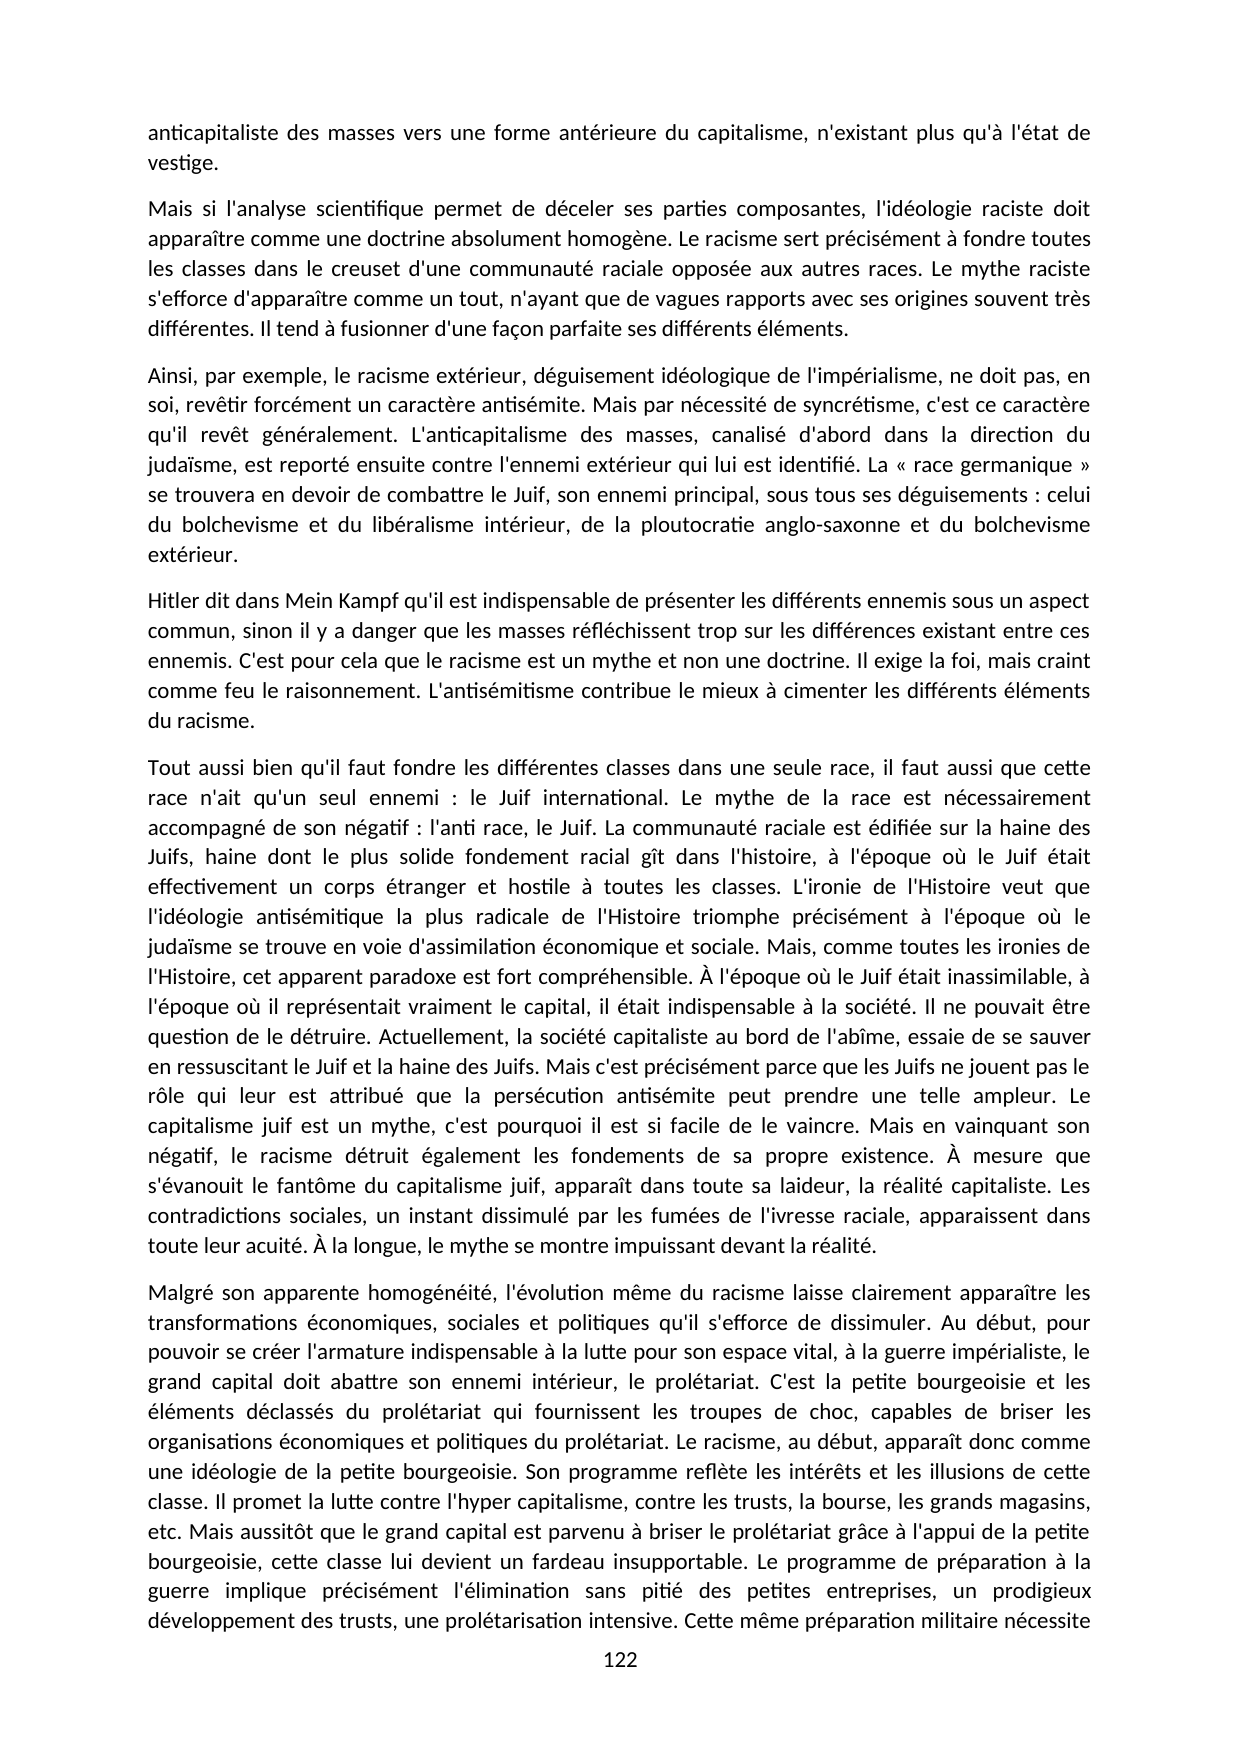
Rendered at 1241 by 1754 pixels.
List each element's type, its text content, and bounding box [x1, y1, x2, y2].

text Tout aussi bien qu'il faut fondre les différentes classes dans une seule race, il faut aussi que cette race n'ait qu'un seul ennemi : le Juif international. Le mythe de la race est nécessairement accompagné de son négatif : l'anti race, le Juif. La communauté raciale est édifiée sur la haine des Juifs, haine dont le plus solide fondement racial gît dans l'histoire, à l'époque où le Juif était effectivement un corps étranger et hostile à toutes les classes. L'ironie de l'Histoire veut que l'idéologie antisémitique la plus radicale de l'Histoire triomphe précisément à l'époque où le judaïsme se trouve en voie d'assimilation économique et sociale. Mais, comme toutes les ironies de l'Histoire, cet apparent paradoxe est fort compréhensible. À l'époque où le Juif était inassimilable, à l'époque où il représentait vraiment le capital, il était indispensable à la société. Il ne pouvait être question de le détruire. Actuellement, la société capitaliste au bord de l'abîme, essaie de se sauver en ressuscitant le Juif et la haine des Juifs. Mais c'est précisément parce que les Juifs ne jouent pas le rôle qui leur est attribué que la persécution antisémite peut prendre une telle ampleur. Le capitalisme juif est un mythe, c'est pourquoi il est si facile de le vaincre. Mais en vainquant son négatif, le racisme détruit également les fondements de sa propre existence. À mesure que s'évanouit le fantôme du capitalisme juif, apparaît dans toute sa laideur, la réalité capitaliste. Les contradictions sociales, un instant dissimulé par les fumées de l'ivresse raciale, apparaissent dans toute leur acuité. À la longue, le mythe se montre impuissant devant la réalité. [148, 753, 1093, 1259]
text anticapitaliste des masses vers une forme antérieure du capitalisme, n'existant plus qu'à l'état de vestige. [148, 118, 1093, 176]
text Mais si l'analyse scientifique permet de déceler ses parties composantes, l'idéologie raciste doit apparaître comme une doctrine absolument homogène. Le racisme sert précisément à fondre toutes les classes dans le creuset d'une communauté raciale opposée aux autres races. Le mythe raciste s'efforce d'apparaître comme un tout, n'ayant que de vagues rapports avec ses origines souvent très différentes. Il tend à fusionner d'une façon parfaite ses différents éléments. [148, 194, 1093, 342]
text Hitler dit dans Mein Kampf qu'il est indispensable de présenter les différents ennemis sous un aspect commun, sinon il y a danger que les masses réfléchissent trop sur les différences existant entre ces ennemis. C'est pour cela que le racisme est un mythe et non une doctrine. Il exige la foi, mais craint comme feu le raisonnement. L'antisémitisme contribue le mieux à cimenter les différents éléments du racisme. [148, 587, 1093, 734]
text Ainsi, par exemple, le racisme extérieur, déguisement idéologique de l'impérialisme, ne doit pas, en soi, revêtir forcément un caractère antisémite. Mais par nécessité de syncrétisme, c'est ce caractère qu'il revêt généralement. L'anticapitalisme des masses, canalisé d'abord dans la direction du judaïsme, est reporté ensuite contre l'ennemi extérieur qui lui est identifié. La « race germanique » se trouvera en devoir de combattre le Juif, son ennemi principal, sous tous ses déguisements : celui du bolchevisme et du libéralisme intérieur, de la ploutocratie anglo-saxonne et du bolchevisme extérieur. [148, 361, 1093, 568]
text Malgré son apparente homogénéité, l'évolution même du racisme laisse clairement apparaître les transformations économiques, sociales et politiques qu'il s'efforce de dissimuler. Au début, pour pouvoir se créer l'armature indispensable à la lutte pour son espace vital, à la guerre impérialiste, le grand capital doit abattre son ennemi intérieur, le prolétariat. C'est la petite bourgeoisie et les éléments déclassés du prolétariat qui fournissent les troupes de choc, capables de briser les organisations économiques et politiques du prolétariat. Le racisme, au début, apparaît donc comme une idéologie de la petite bourgeoisie. Son programme reflète les intérêts et les illusions de cette classe. Il promet la lutte contre l'hyper capitalisme, contre les trusts, la bourse, les grands magasins, etc. Mais aussitôt que le grand capital est parvenu à briser le prolétariat grâce à l'appui de la petite bourgeoisie, cette classe lui devient un fardeau insupportable. Le programme de préparation à la guerre implique précisément l'élimination sans pitié des petites entreprises, un prodigieux développement des trusts, une prolétarisation intensive. Cette même préparation militaire nécessite [148, 1278, 1093, 1634]
